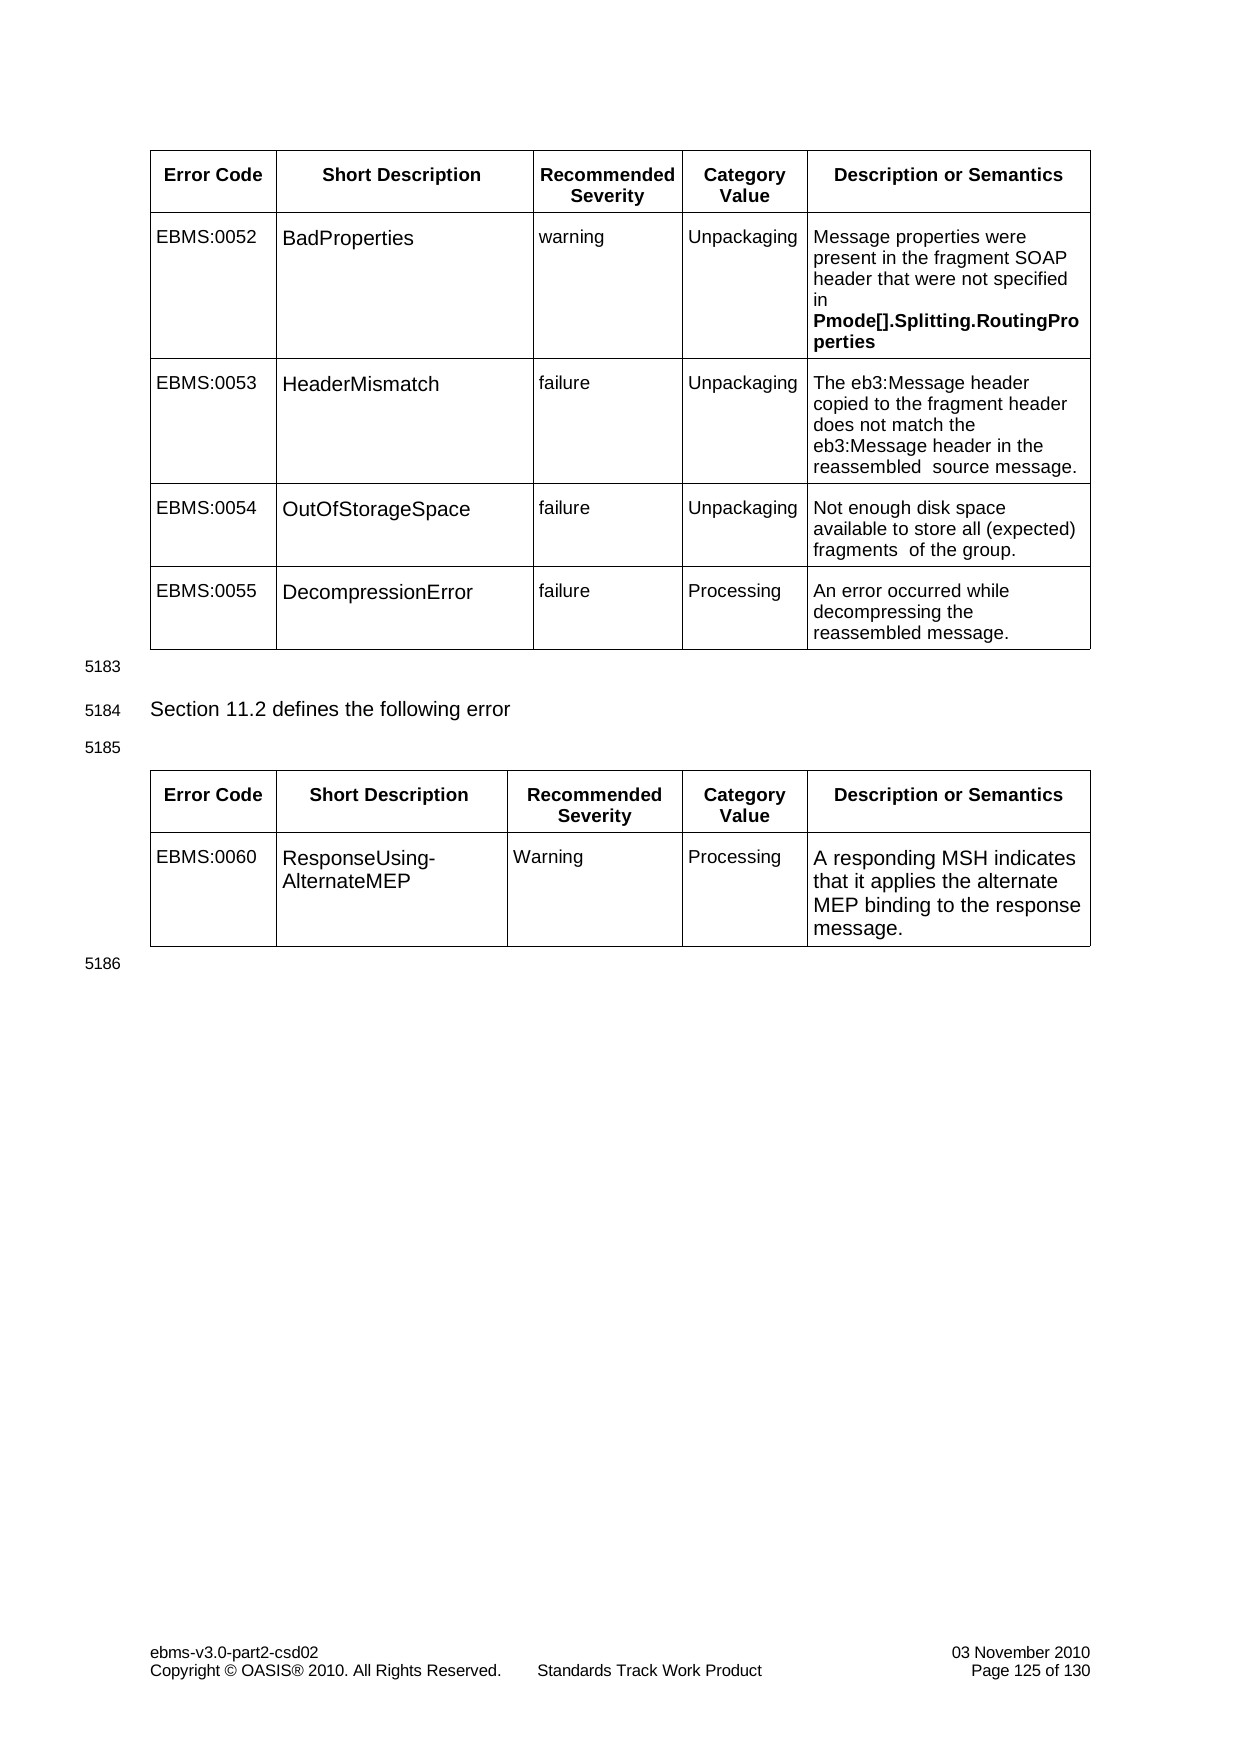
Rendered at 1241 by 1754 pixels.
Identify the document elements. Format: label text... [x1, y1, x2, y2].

table_cell failure [534, 484, 682, 566]
table_cell EBMS:0060 [151, 833, 276, 946]
table_cell Not enough disk space available to store all (expected) fragments of the group. [808, 484, 1090, 566]
table_cell EBMS:0055 [151, 567, 276, 649]
table_header Description or Semantics [808, 151, 1090, 212]
table_cell ResponseUsing-AlternateMEP [277, 833, 507, 946]
table_cell EBMS:0052 [151, 213, 276, 358]
table_cell Unpackaging [683, 484, 807, 566]
table_cell warning [534, 213, 682, 358]
table_cell An error occurred while decompressing the reassembled message. [808, 567, 1090, 649]
table_cell DecompressionError [277, 567, 533, 649]
table_header Recommended Severity [508, 771, 682, 832]
table_cell The eb3:Message header copied to the fragment header does not match the eb3:Message header in the reassembled source message. [808, 359, 1090, 483]
table_cell Warning [508, 833, 682, 946]
table_cell failure [534, 359, 682, 483]
table_cell OutOfStorageSpace [277, 484, 533, 566]
table_cell EBMS:0054 [151, 484, 276, 566]
table_cell EBMS:0053 [151, 359, 276, 483]
table_cell A responding MSH indicates that it applies the alternate MEP binding to the response message. [808, 833, 1090, 946]
table_header Recommended Severity [534, 151, 682, 212]
table_cell Unpackaging [683, 359, 807, 483]
table_header Description or Semantics [808, 771, 1090, 832]
table_header Short Description [277, 771, 507, 832]
table_header Category Value [683, 771, 807, 832]
table_cell Unpackaging [683, 213, 807, 358]
table_header Error Code [151, 771, 276, 832]
table_cell failure [534, 567, 682, 649]
text Section 5.2 defines the following error [150, 698, 1090, 721]
table_header Error Code [151, 151, 276, 212]
table_header Short Description [277, 151, 533, 212]
table_cell Message properties were present in the fragment SOAP header that were not specified in Pmode[].Splitting.RoutingProperties [808, 213, 1090, 358]
table_cell BadProperties [277, 213, 533, 358]
table_cell HeaderMismatch [277, 359, 533, 483]
table_cell Processing [683, 567, 807, 649]
table_cell Processing [683, 833, 807, 946]
table_header Category Value [683, 151, 807, 212]
